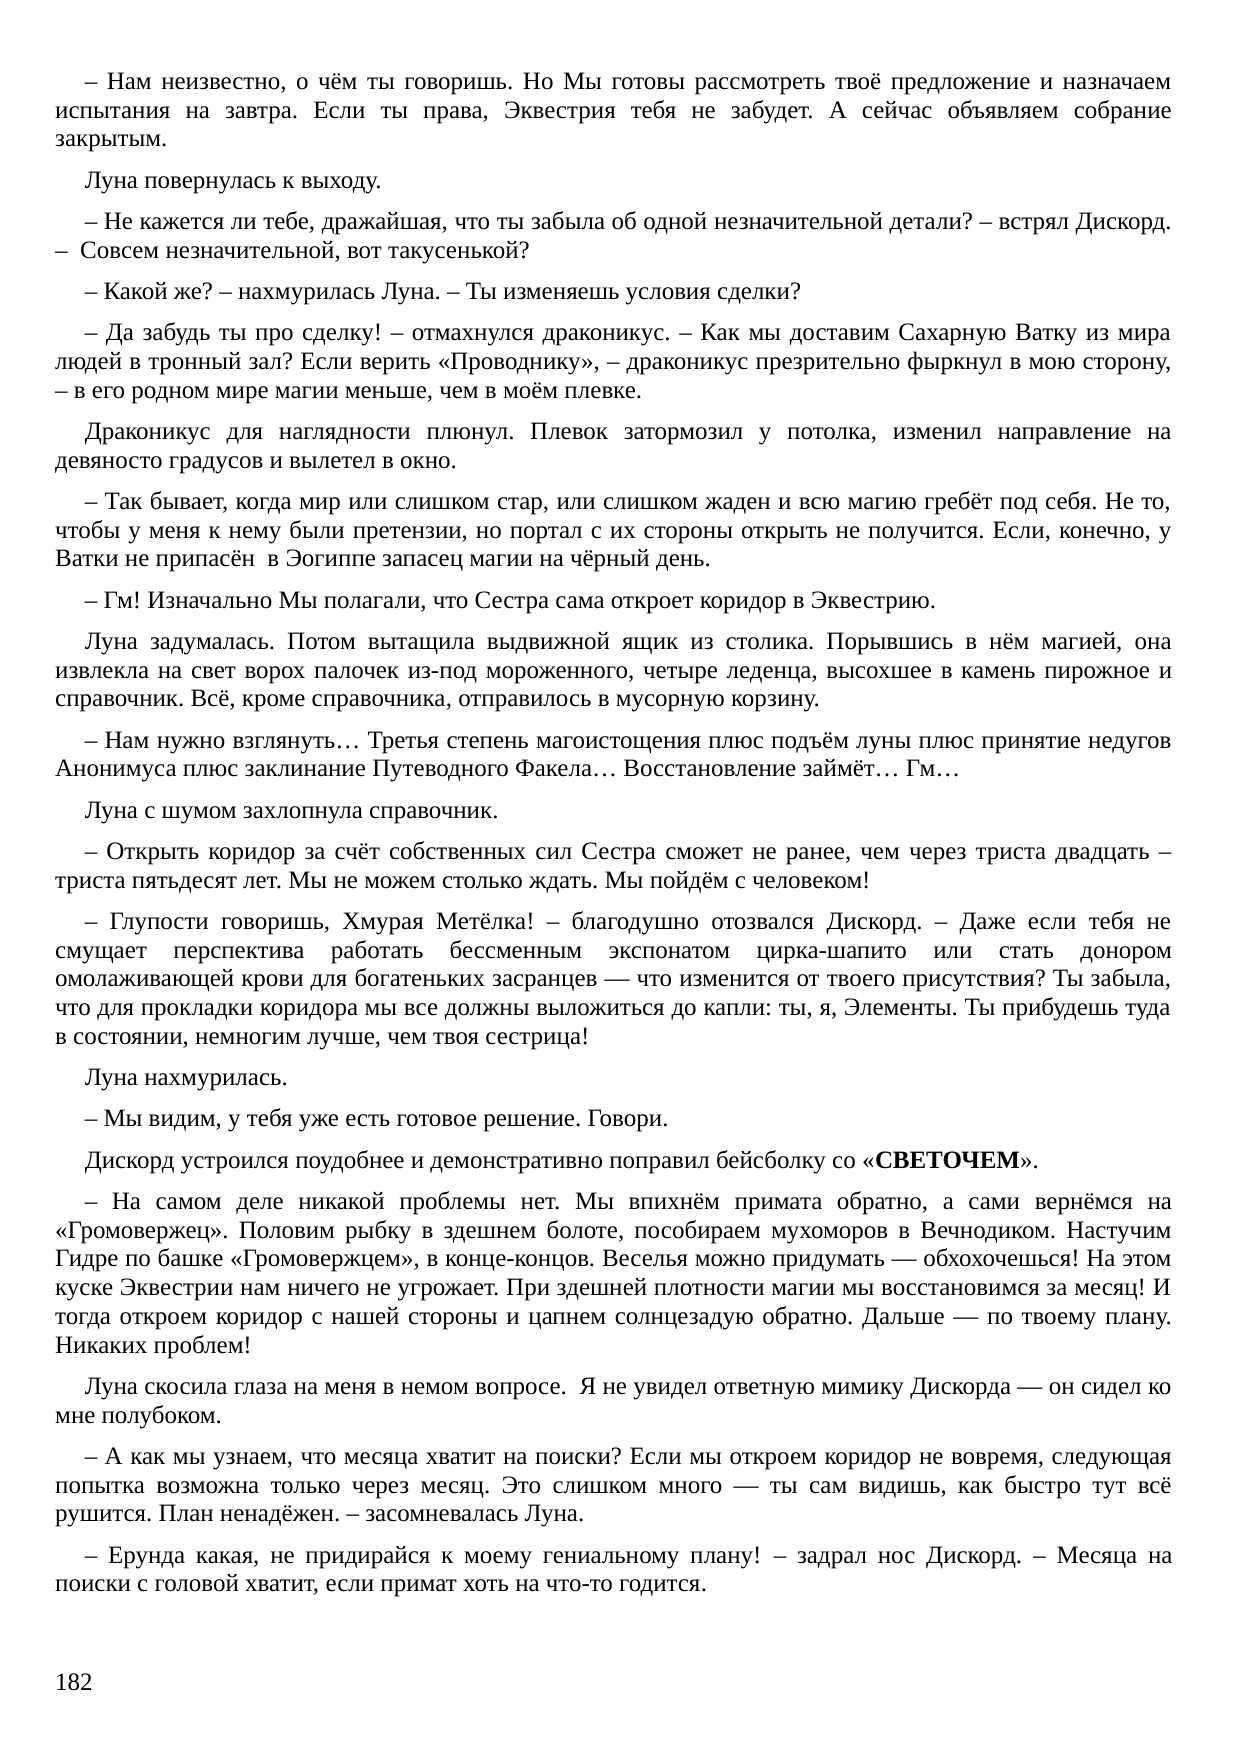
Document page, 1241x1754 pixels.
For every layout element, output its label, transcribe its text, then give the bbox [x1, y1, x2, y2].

text – Нам нужно взглянуть… Третья степень магоистощения плюс подъём луны плюс принятие недугов Анонимуса плюс заклинание Путеводного Факела… Восстановление займёт… Гм… [55, 725, 1173, 782]
text Луна нахмурилась. [55, 1062, 1173, 1091]
text Луна задумалась. Потом вытащила выдвижной ящик из столика. Порывшись в нём магией, она извлекла на свет ворох палочек из-под мороженного, четыре леденца, высохшее в камень пирожное и справочник. Всё, кроме справочника, отправилось в мусорную корзину. [55, 626, 1173, 712]
text – Открыть коридор за счёт собственных сил Сестра сможет не ранее, чем через триста двадцать – триста пятьдесят лет. Мы не можем столько ждать. Мы пойдём с человеком! [55, 836, 1173, 893]
text – Мы видим, у тебя уже есть готовое решение. Говори. [55, 1103, 1173, 1132]
text Луна повернулась к выходу. [55, 165, 1173, 193]
text Драконикус для наглядности плюнул. Плевок затормозил у потолка, изменил направление на девяносто градусов и вылетел в окно. [55, 416, 1173, 473]
text Дискорд устроился поудобнее и демонстративно поправил бейсболку со «СВЕТОЧЕМ». [55, 1145, 1173, 1173]
text – Не кажется ли тебе, дражайшая, что ты забыла об одной незначительной детали? – встрял Дискорд. – Совсем незначительной, вот такусенькой? [55, 206, 1173, 263]
text – Глупости говоришь, Хмурая Метёлка! – благодушно отозвался Дискорд. – Даже если тебя не смущает перспектива работать бессменным экспонатом цирка-шапито или стать донором омолаживающей крови для богатеньких засранцев — что изменится от твоего присутствия? Ты забыла, что для прокладки коридора мы все должны выложиться до капли: ты, я, Элементы. Ты прибудешь туда в состоянии, немногим лучше, чем твоя сестрица! [55, 906, 1173, 1050]
text Луна с шумом захлопнула справочник. [55, 795, 1173, 823]
text – Какой же? – нахмурилась Луна. – Ты изменяешь условия сделки? [55, 276, 1173, 305]
text – Так бывает, когда мир или слишком стар, или слишком жаден и всю магию гребёт под себя. Не то, чтобы у меня к нему были претензии, но портал с их стороны открыть не получится. Если, конечно, у Ватки не припасён в Эогиппе запасец магии на чёрный день. [55, 486, 1173, 572]
text – На самом деле никакой проблемы нет. Мы впихнём примата обратно, а сами вернёмся на «Громовержец». Половим рыбку в здешнем болоте, пособираем мухоморов в Вечнодиком. Настучим Гидре по башке «Громовержцем», в конце-концов. Веселья можно придумать — обхохочешься! На этом куске Эквестрии нам ничего не угрожает. При здешней плотности магии мы восстановимся за месяц! И тогда откроем коридор с нашей стороны и цапнем солнцезадую обратно. Дальше — по твоему плану. Никаких проблем! [55, 1186, 1173, 1358]
text Луна скосила глаза на меня в немом вопросе. Я не увидел ответную мимику Дискорда — он сидел ко мне полубоком. [55, 1371, 1173, 1428]
text – Гм! Изначально Мы полагали, что Сестра сама откроет коридор в Эквестрию. [55, 585, 1173, 613]
text – Нам неизвестно, о чём ты говоришь. Но Мы готовы рассмотреть твоё предложение и назначаем испытания на завтра. Если ты права, Эквестрия тебя не забудет. А сейчас объявляем собрание закрытым. [55, 66, 1173, 152]
text – Ерунда какая, не придирайся к моему гениальному плану! – задрал нос Дискорд. – Месяца на поиски с головой хватит, если примат хоть на что-то годится. [55, 1540, 1173, 1597]
text – Да забудь ты про сделку! – отмахнулся драконикус. – Как мы доставим Сахарную Ватку из мира людей в тронный зал? Если верить «Проводнику», – драконикус презрительно фыркнул в мою сторону, – в его родном мире магии меньше, чем в моём плевке. [55, 317, 1173, 403]
text – А как мы узнаем, что месяца хватит на поиски? Если мы откроем коридор не вовремя, следующая попытка возможна только через месяц. Это слишком много — ты сам видишь, как быстро тут всё рушится. План ненадёжен. – засомневалась Луна. [55, 1441, 1173, 1527]
